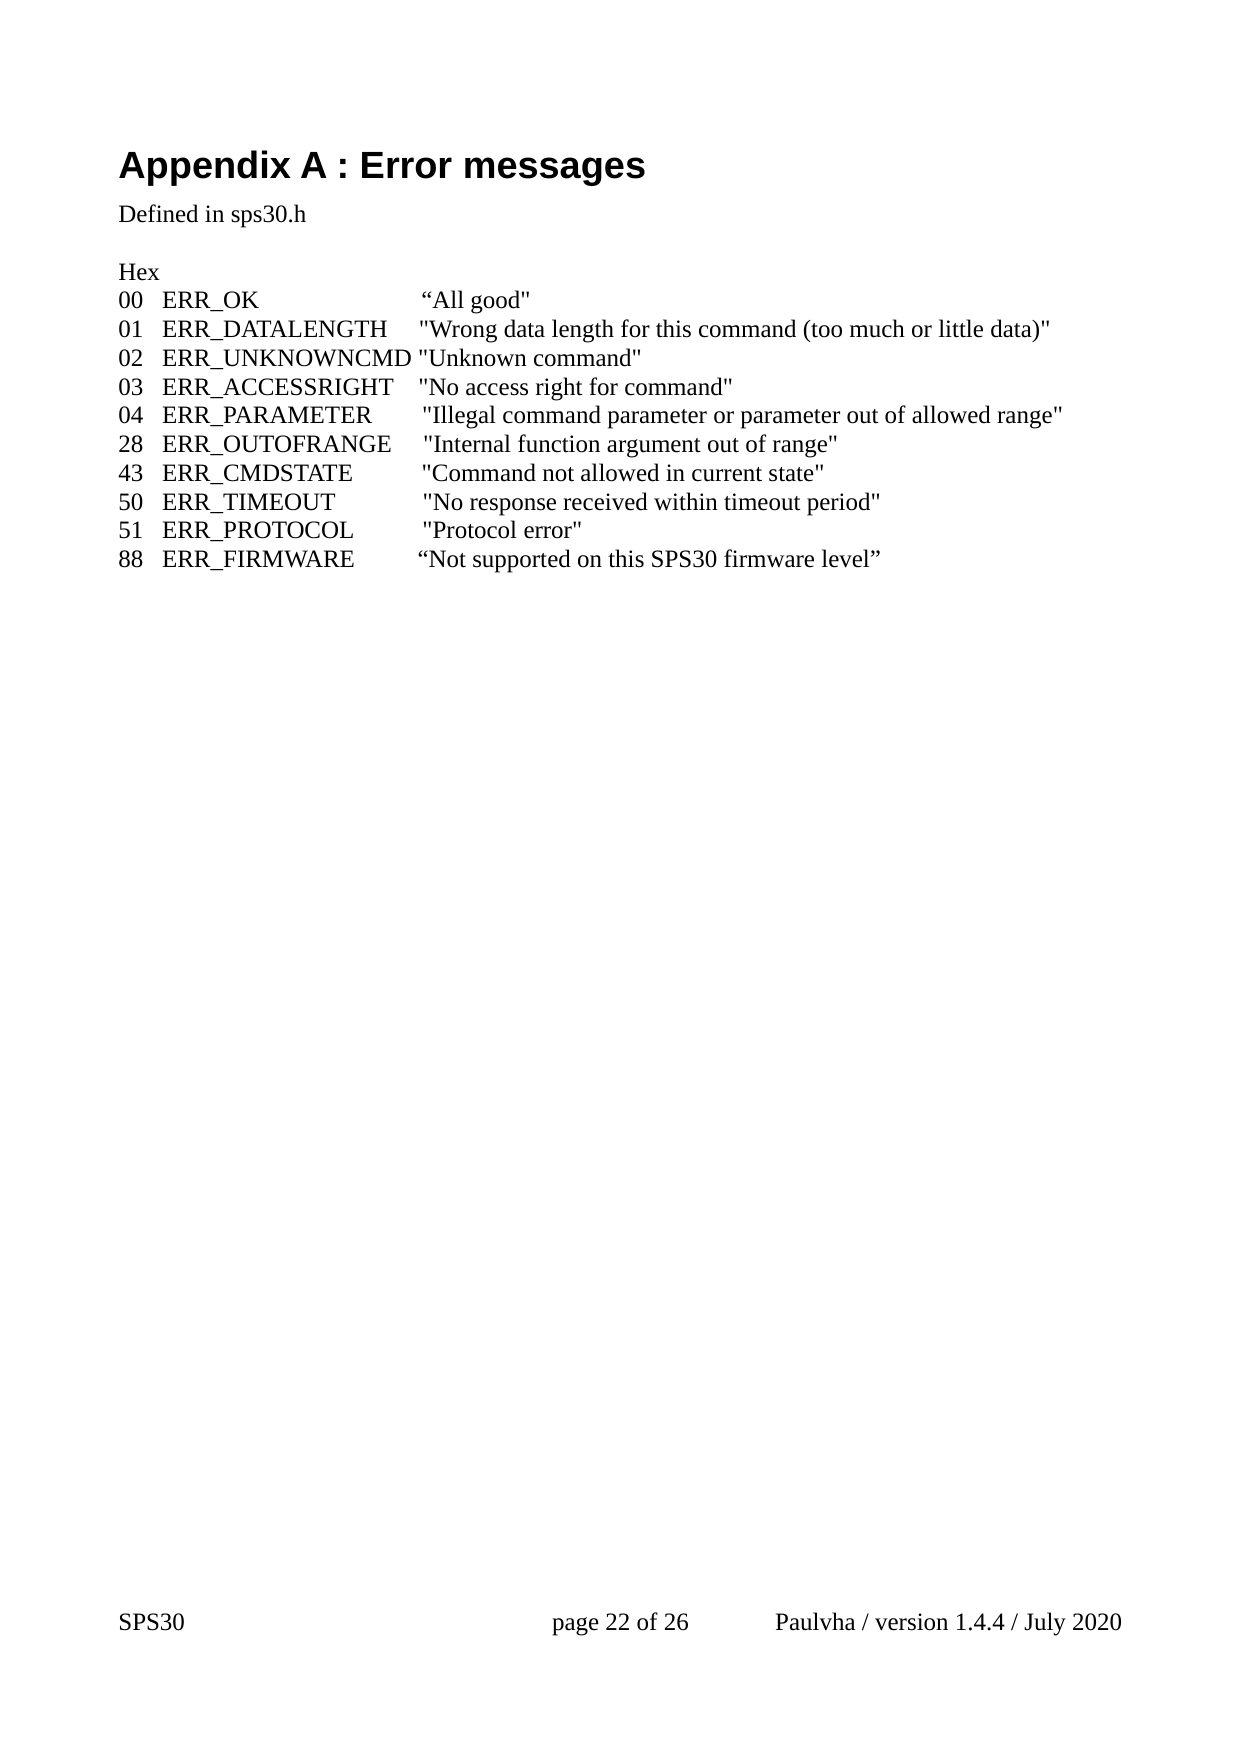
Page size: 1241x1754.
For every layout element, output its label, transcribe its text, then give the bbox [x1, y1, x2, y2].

text 50 ERR_TIMEOUT "No response received within timeout period" [118, 487, 1122, 516]
text 01 ERR_DATALENGTH "Wrong data length for this command (too much or little data)" [118, 314, 1122, 343]
text 03 ERR_ACCESSRIGHT "No access right for command" [118, 372, 1122, 401]
text 04 ERR_PARAMETER "Illegal command parameter or parameter out of allowed range" [118, 401, 1122, 429]
text 02 ERR_UNKNOWNCMD "Unknown command" [118, 343, 1122, 372]
text 43 ERR_CMDSTATE "Command not allowed in current state" [118, 458, 1122, 487]
text Hex [118, 257, 1122, 286]
text 00 ERR_OK “All good" [118, 286, 1122, 314]
text Defined in sps30.h [118, 199, 1122, 228]
text 28 ERR_OUTOFRANGE "Internal function argument out of range" [118, 429, 1122, 458]
subtitle Appendix A : Error messages [118, 143, 1122, 187]
text 51 ERR_PROTOCOL "Protocol error" [118, 516, 1122, 544]
text 88 ERR_FIRMWARE “Not supported on this SPS30 firmware level” [118, 544, 1122, 573]
